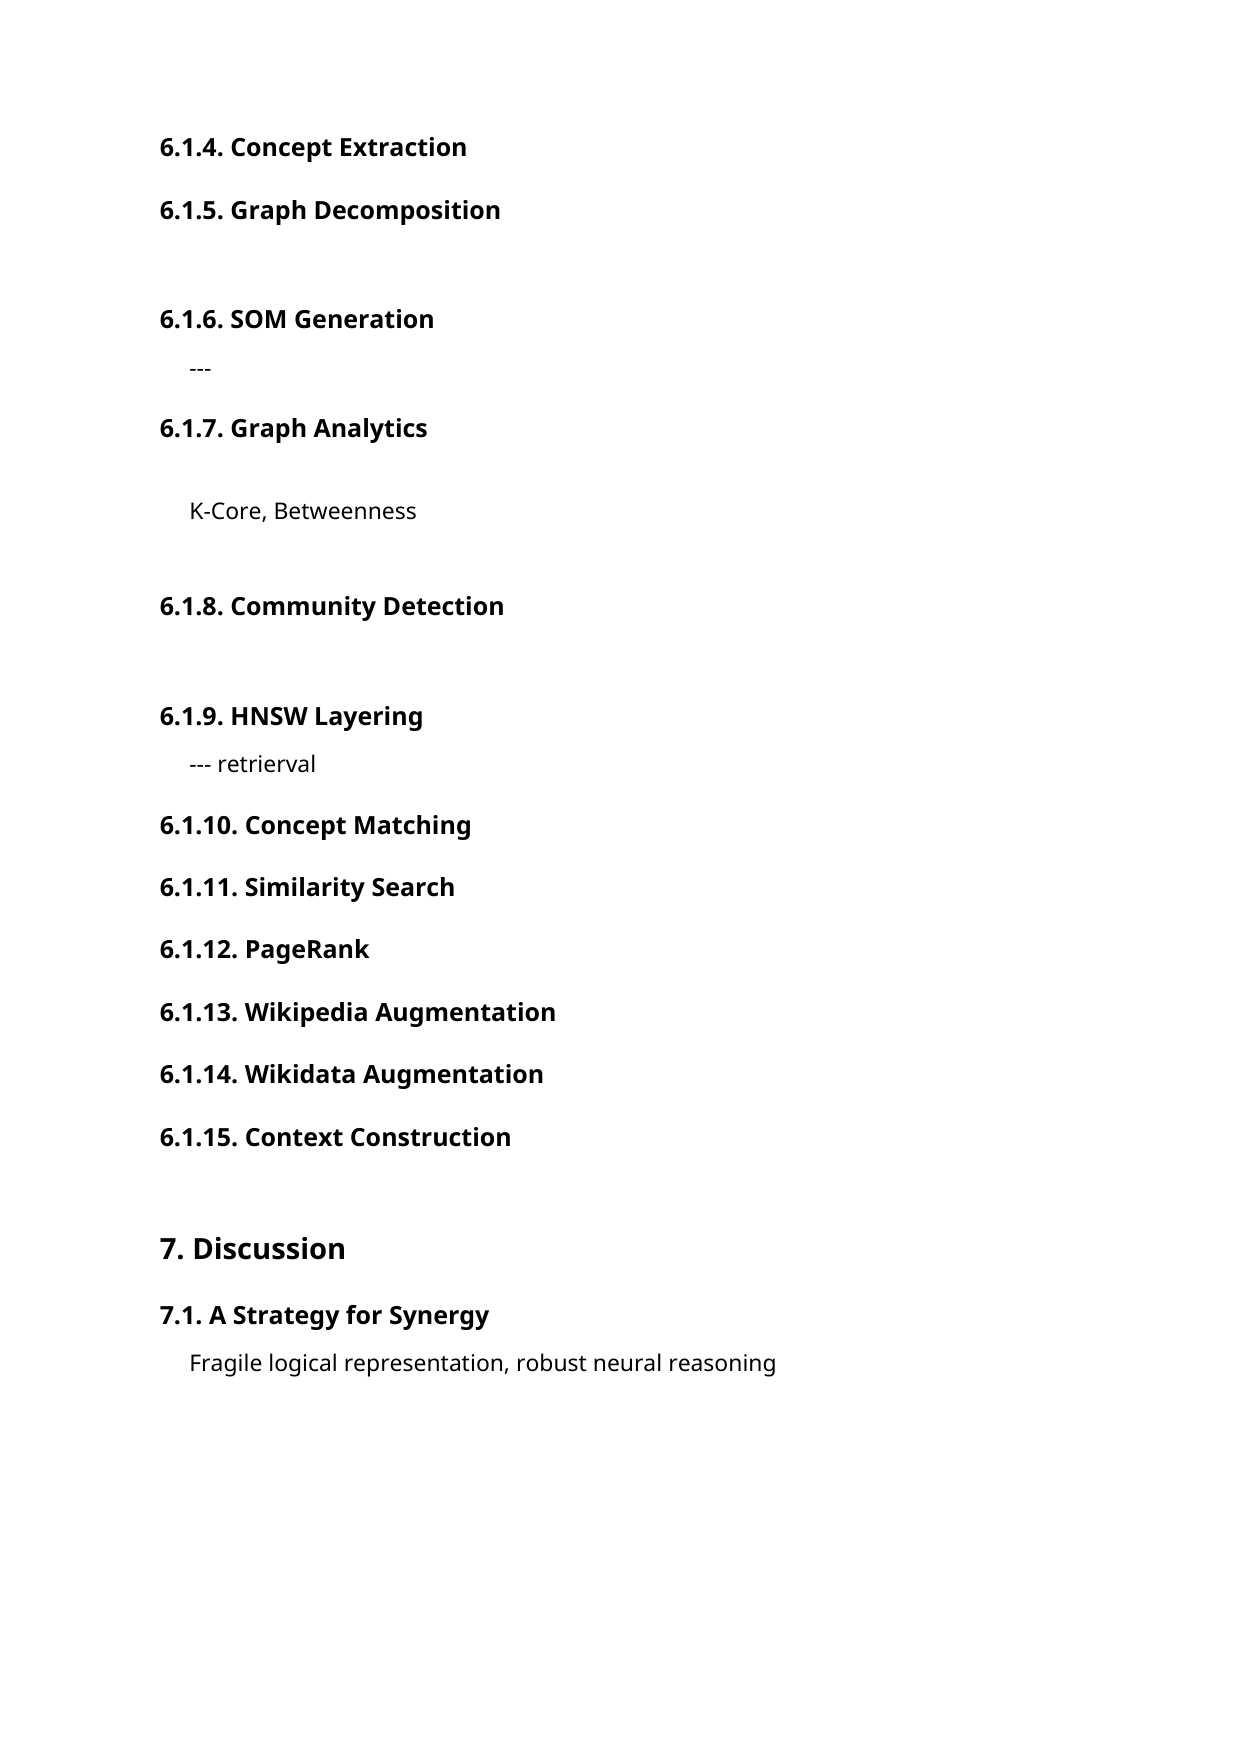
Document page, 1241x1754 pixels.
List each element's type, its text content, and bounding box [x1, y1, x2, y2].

text --- [159, 351, 1093, 383]
subtitle Graph Decomposition [159, 192, 1093, 226]
subtitle A Strategy for Synergy [159, 1297, 1093, 1331]
subtitle Concept Matching [159, 807, 1093, 841]
text --- retrierval [159, 748, 1093, 779]
subtitle Graph Analytics [159, 411, 1093, 445]
subtitle Wikipedia Augmentation [159, 994, 1093, 1029]
subtitle Similarity Search [159, 870, 1093, 904]
text Fragile logical representation, robust neural reasoning [159, 1347, 1093, 1378]
subtitle Discussion [159, 1229, 1093, 1268]
subtitle PageRank [159, 932, 1093, 966]
text K-Core, Betweenness [159, 495, 1093, 526]
subtitle Concept Extraction [159, 130, 1093, 164]
subtitle Context Construction [159, 1119, 1093, 1153]
subtitle Wikidata Augmentation [159, 1057, 1093, 1091]
subtitle Community Detection [159, 589, 1093, 623]
subtitle SOM Generation [159, 302, 1093, 336]
subtitle HNSW Layering [159, 698, 1093, 732]
